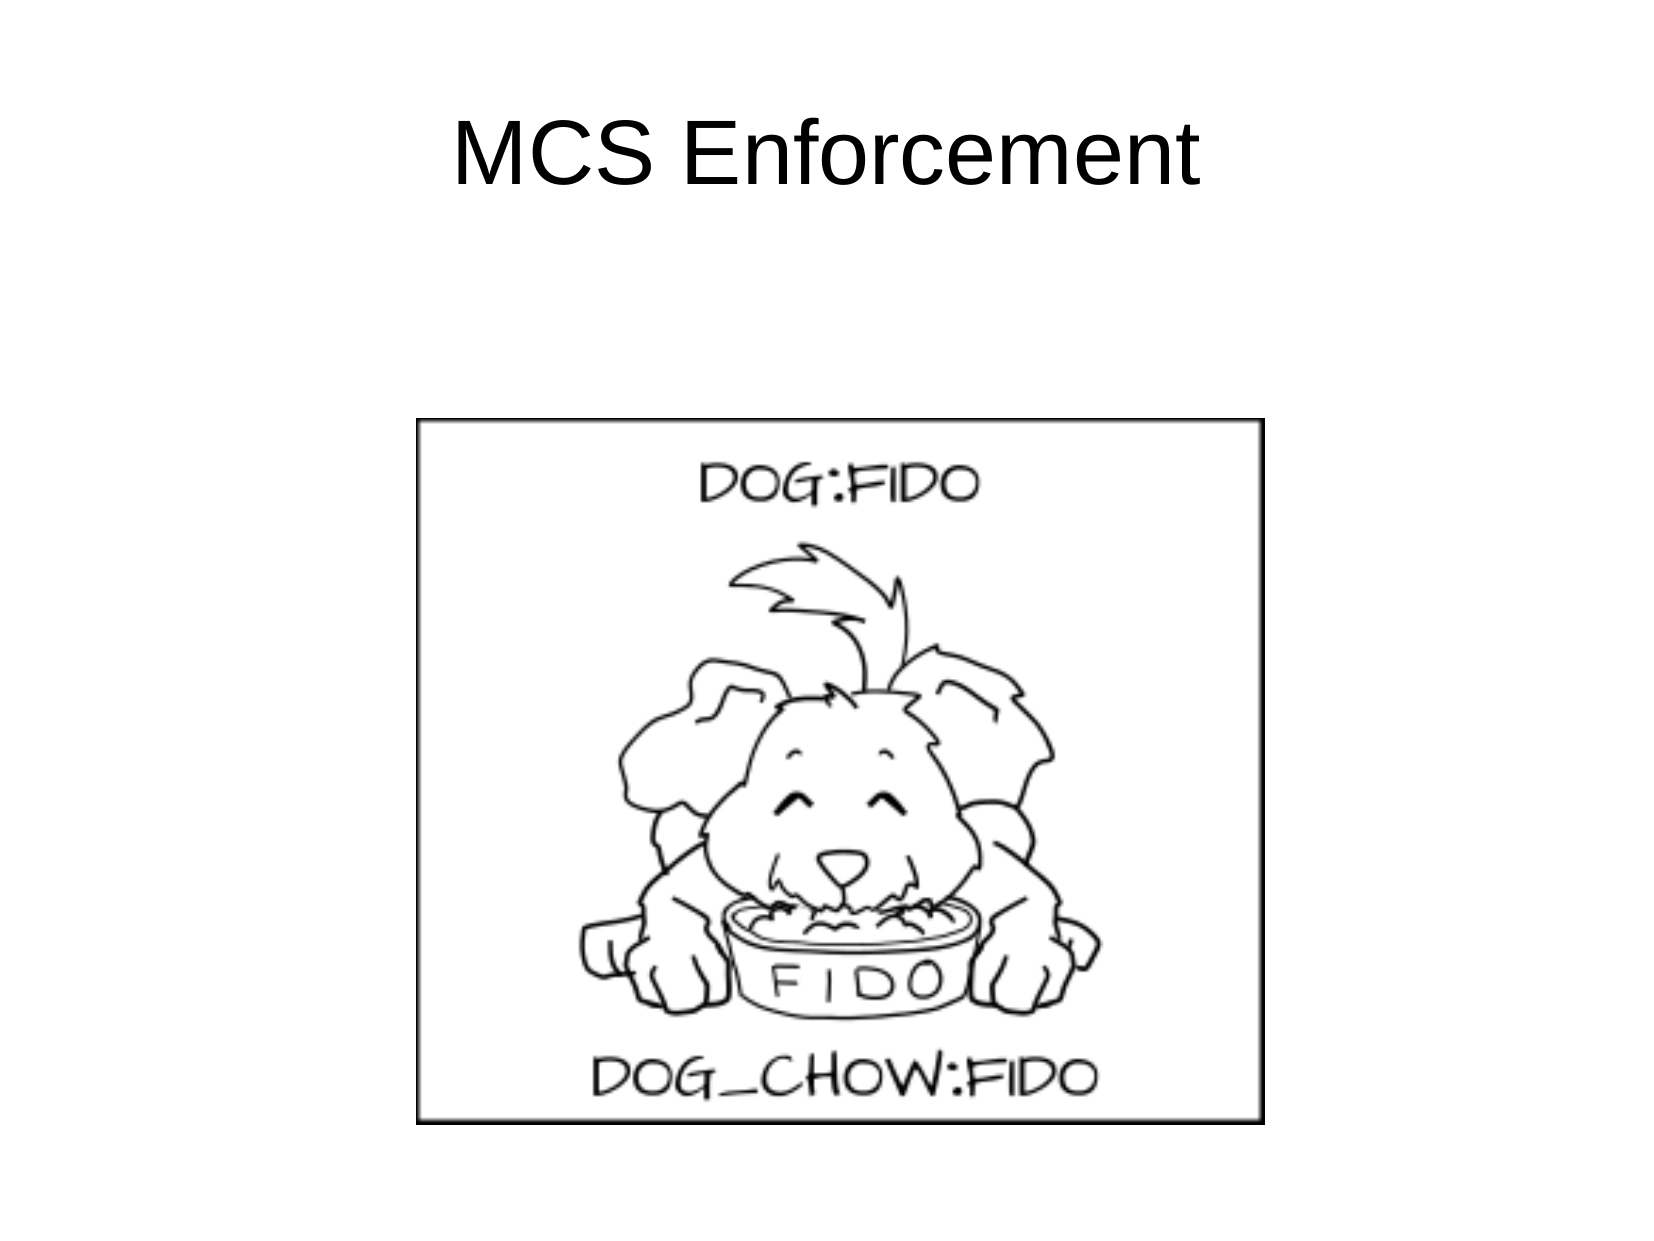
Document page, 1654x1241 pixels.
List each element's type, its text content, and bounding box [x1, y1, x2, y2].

picture [416, 418, 1265, 1126]
title MCS Enforcement [82, 49, 1571, 257]
